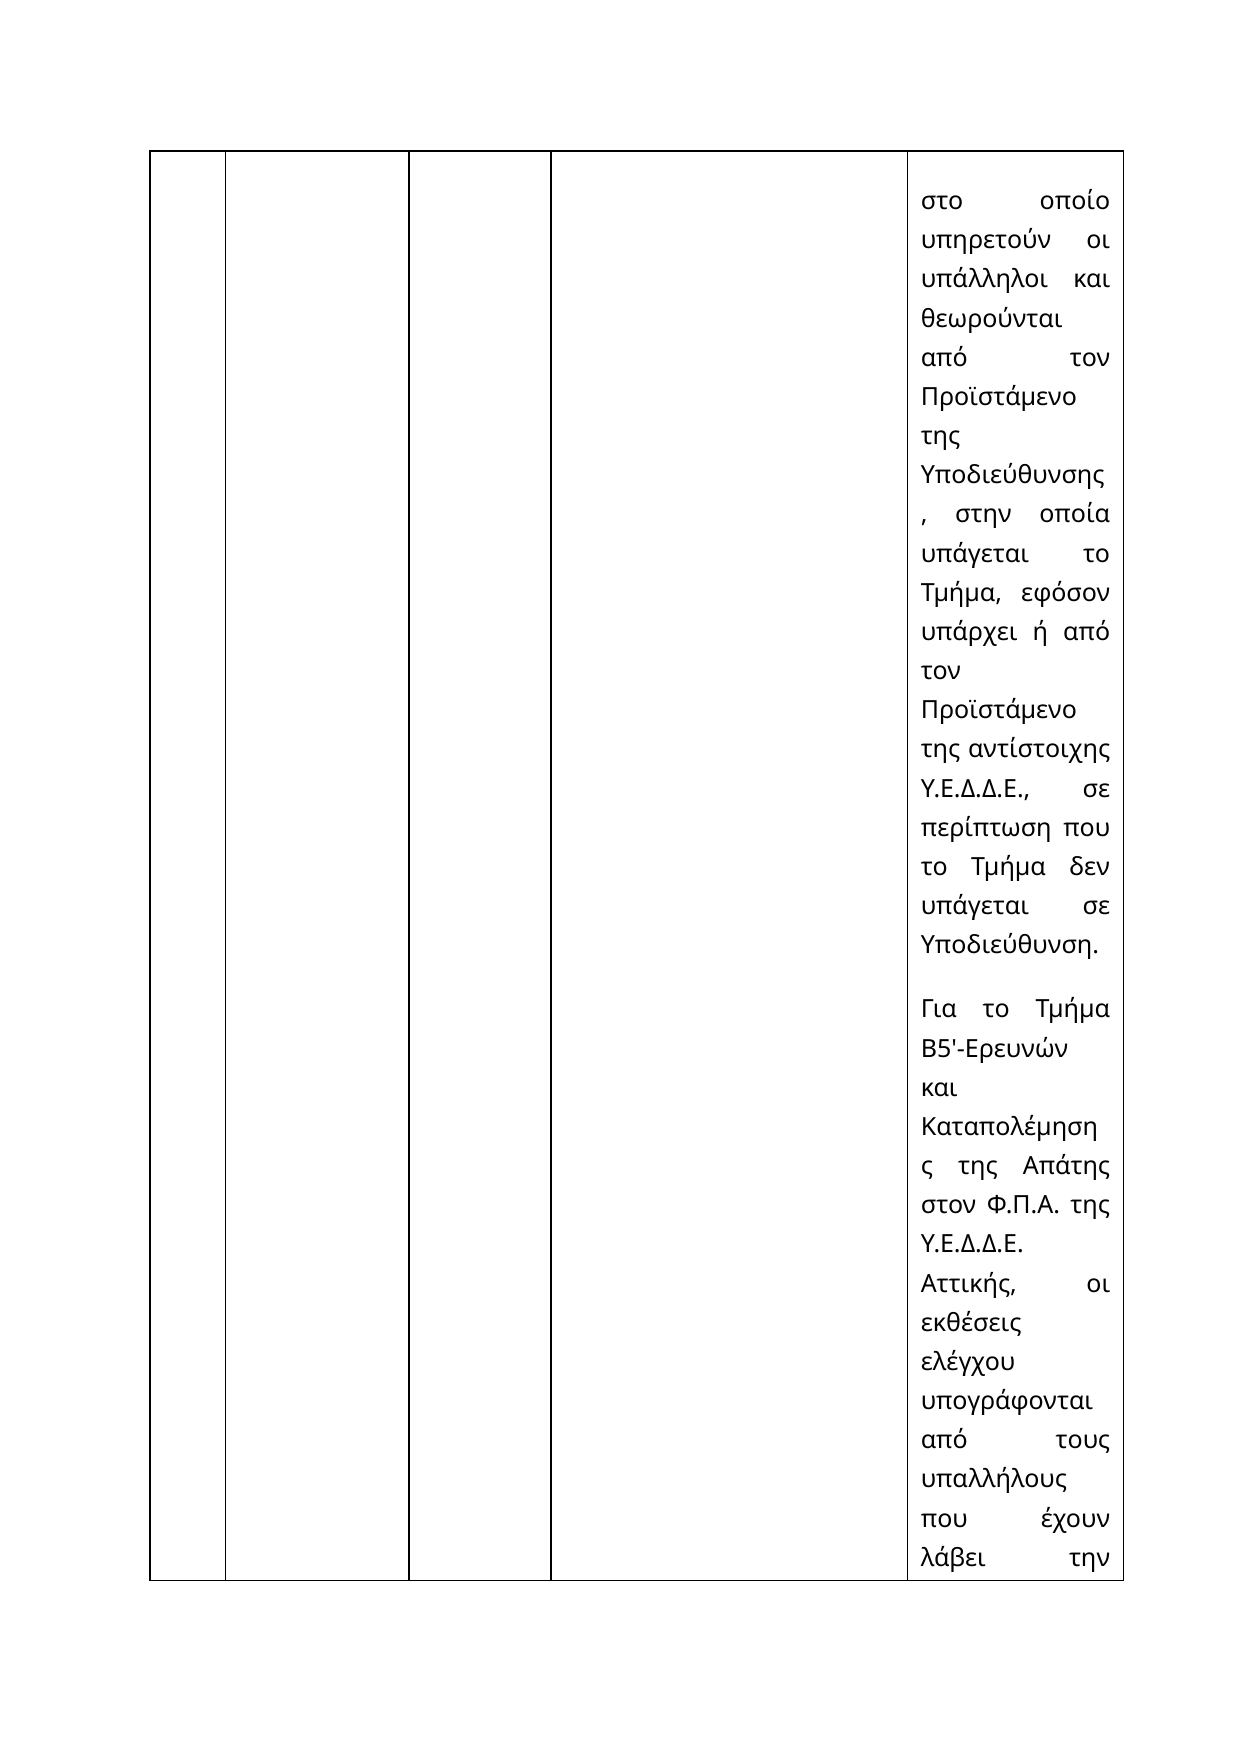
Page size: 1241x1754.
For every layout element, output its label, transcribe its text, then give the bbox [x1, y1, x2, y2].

table_cell [552, 152, 907, 1580]
table_cell στο οποίο υπηρετούν οι υπάλληλοι και θεωρούνται από τον Προϊστάμενο της Υποδιεύθυνσης, στην οποία υπάγεται το Τμήμα, εφόσον υπάρχει ή από τον Προϊστάμενο της αντίστοιχης Υ.Ε.Δ.Δ.Ε., σε περίπτωση που το Τμήμα δεν υπάγεται σε Υποδιεύθυνση. Για το Τμήμα Β5'-Ερευνών και Καταπολέμησης της Απάτης στον Φ.Π.Α. της Υ.Ε.Δ.Δ.Ε. Αττικής, οι εκθέσεις ελέγχου υπογράφονται από τους υπαλλήλους που έχουν λάβει την [908, 152, 1123, 1580]
table_cell [410, 152, 550, 1580]
table_cell [226, 152, 408, 1580]
table_cell [151, 152, 225, 1580]
